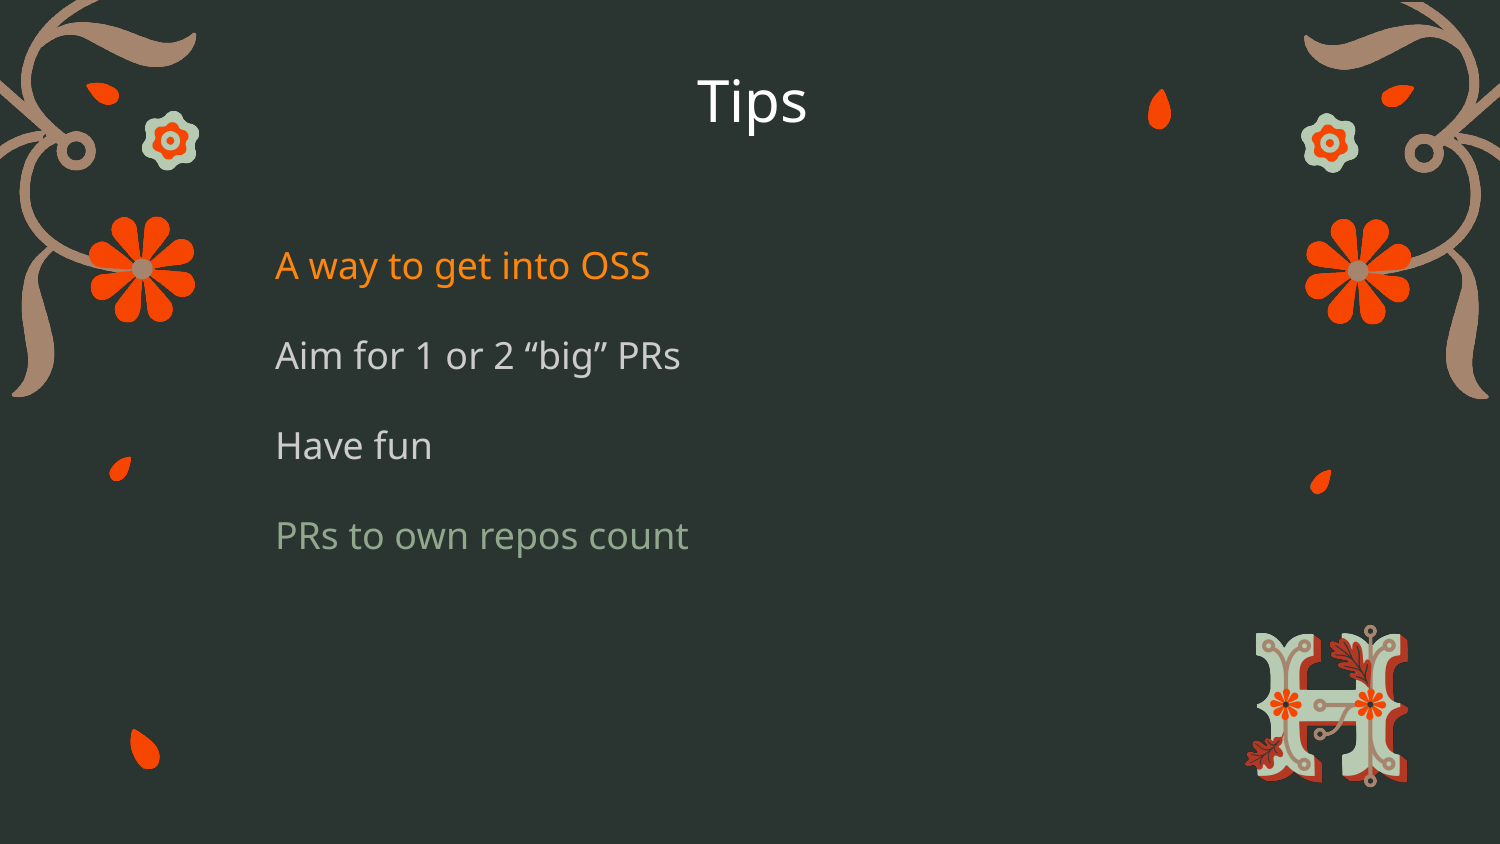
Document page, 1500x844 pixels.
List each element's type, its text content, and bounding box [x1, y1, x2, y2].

text_box Tips [265, 59, 1241, 141]
text_box A way to get into OSS Aim for 1 or 2 “big” PRs Have fun PRs to own repos count [263, 236, 1241, 608]
picture [1245, 624, 1408, 788]
picture [121, 728, 167, 773]
picture [1310, 470, 1333, 495]
picture [109, 456, 132, 482]
